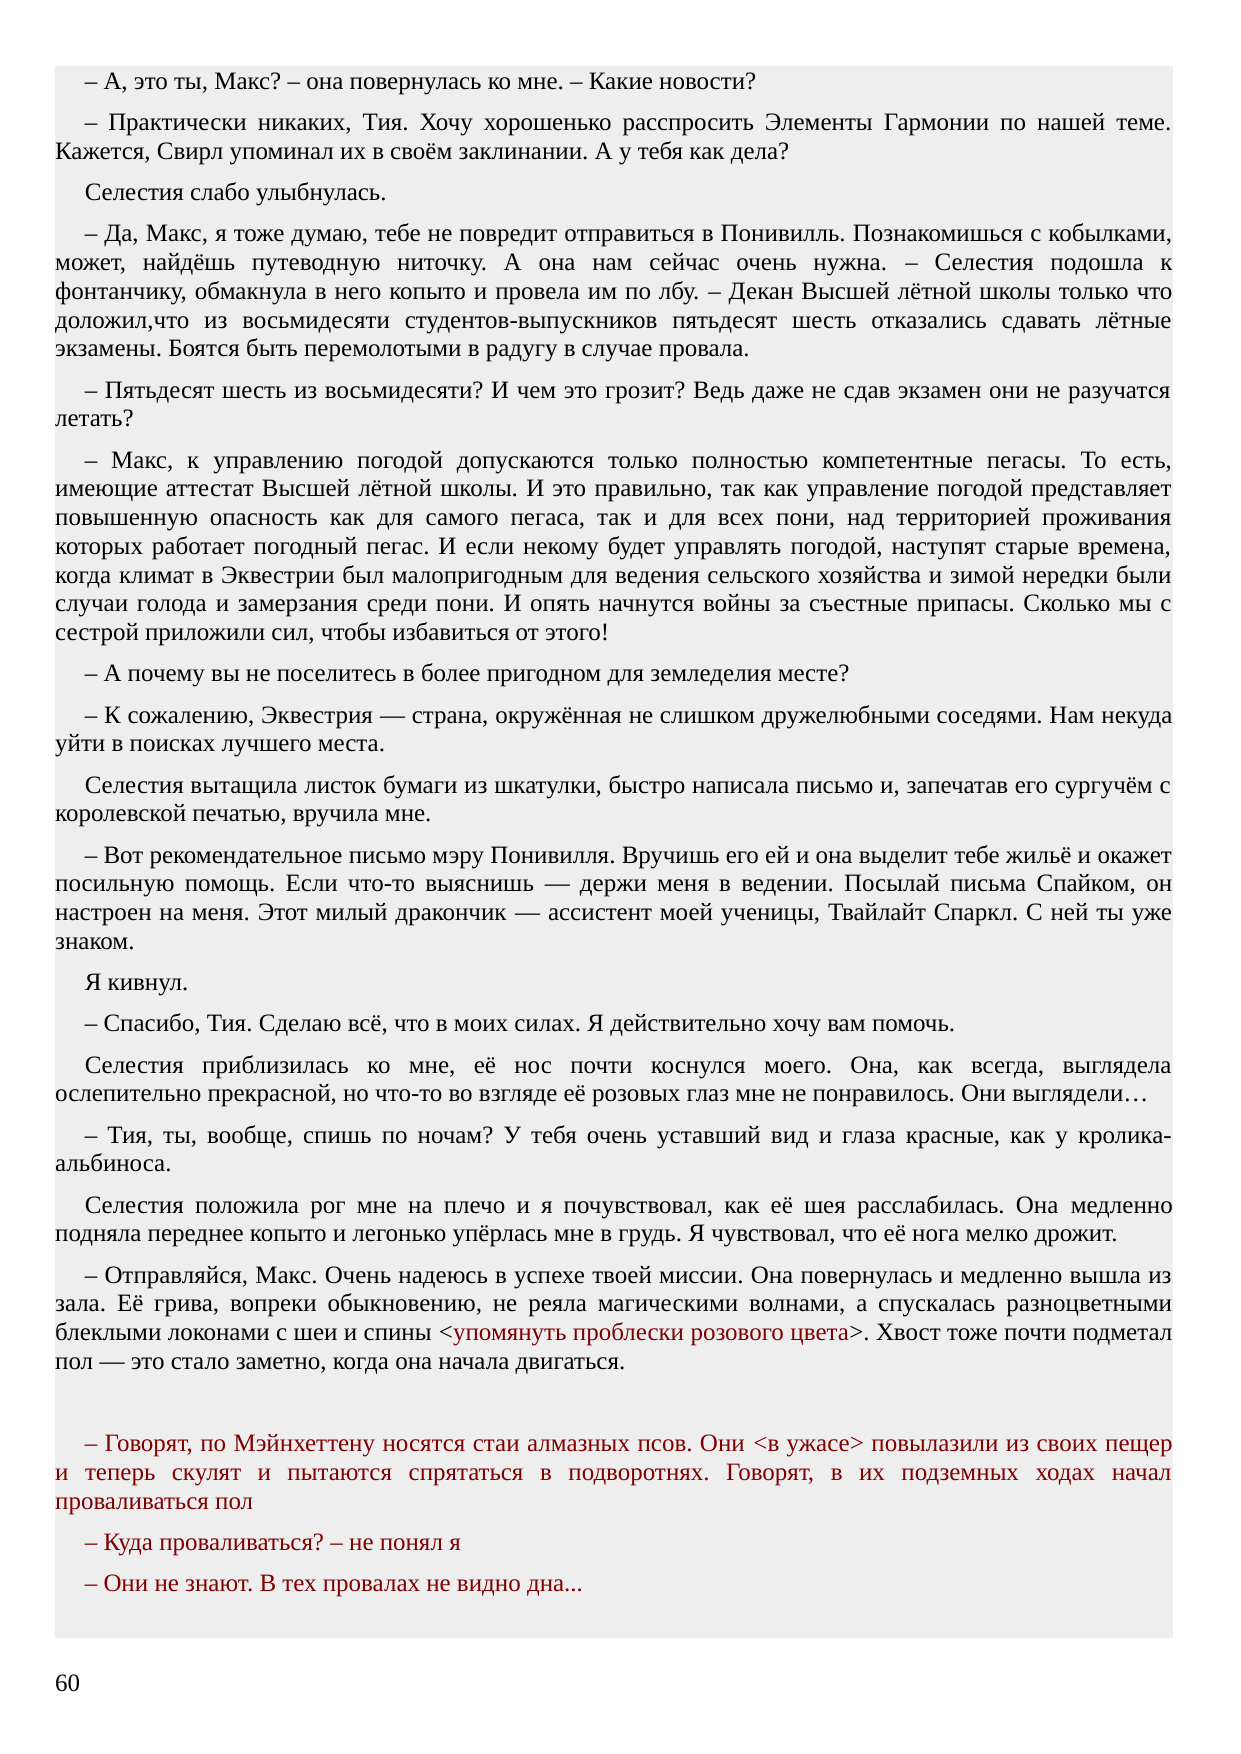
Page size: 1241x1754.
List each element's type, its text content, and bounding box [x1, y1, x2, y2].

text Селестия положила рог мне на плечо и я почувствовал, как её шея расслабилась. Она медленно подняла переднее копыто и легонько упёрлась мне в грудь. Я чувствовал, что её нога мелко дрожит. [55, 1190, 1173, 1247]
text – Они не знают. В тех провалах не видно дна... [55, 1568, 1173, 1597]
text – Практически никаких, Тия. Хочу хорошенько расспросить Элементы Гармонии по нашей теме. Кажется, Свирл упоминал их в своём заклинании. А у тебя как дела? [55, 107, 1173, 165]
text Я кивнул. [55, 967, 1173, 996]
text – Спасибо, Тия. Сделаю всё, что в моих силах. Я действительно хочу вам помочь. [55, 1008, 1173, 1037]
text – Пятьдесят шесть из восьмидесяти? И чем это грозит? Ведь даже не сдав экзамен они не разучатся летать? [55, 375, 1173, 432]
text – Да, Макс, я тоже думаю, тебе не повредит отправиться в Понивилль. Познакомишься с кобылками, может, найдёшь путеводную ниточку. А она нам сейчас очень нужна. – Селестия подошла к фонтанчику, обмакнула в него копыто и провела им по лбу. – Декан Высшей лётной школы только что доложил,что из восьмидесяти студентов-выпускников пятьдесят шесть отказались сдавать лётные экзамены. Боятся быть перемолотыми в радугу в случае провала. [55, 218, 1173, 362]
text Селестия слабо улыбнулась. [55, 177, 1173, 206]
text – Отправляйся, Макс. Очень надеюсь в успехе твоей миссии. Она повернулась и медленно вышла из зала. Её грива, вопреки обыкновению, не реяла магическими волнами, а спускалась разноцветными блеклыми локонами с шеи и спины <упомянуть проблески розового цвета>. Хвост тоже почти подметал пол — это стало заметно, когда она начала двигаться. [55, 1260, 1173, 1375]
text – Макс, к управлению погодой допускаются только полностью компетентные пегасы. То есть, имеющие аттестат Высшей лётной школы. И это правильно, так как управление погодой представляет повышенную опасность как для самого пегаса, так и для всех пони, над территорией проживания которых работает погодный пегас. И если некому будет управлять погодой, наступят старые времена, когда климат в Эквестрии был малопригодным для ведения сельского хозяйства и зимой нередки были случаи голода и замерзания среди пони. И опять начнутся войны за съестные припасы. Сколько мы с сестрой приложили сил, чтобы избавиться от этого! [55, 445, 1173, 646]
text – Говорят, по Мэйнхеттену носятся стаи алмазных псов. Они <в ужасе> повылазили из своих пещер и теперь скулят и пытаются спрятаться в подворотнях. Говорят, в их подземных ходах начал проваливаться пол [55, 1428, 1173, 1515]
text – К сожалению, Эквестрия — страна, окружённая не слишком дружелюбными соседями. Нам некуда уйти в поисках лучшего места. [55, 700, 1173, 757]
text – Куда проваливаться? – не понял я [55, 1527, 1173, 1556]
text – Вот рекомендательное письмо мэру Понивилля. Вручишь его ей и она выделит тебе жильё и окажет посильную помощь. Если что-то выяснишь — держи меня в ведении. Посылай письма Спайком, он настроен на меня. Этот милый дракончик — ассистент моей ученицы, Твайлайт Спаркл. С ней ты уже знаком. [55, 840, 1173, 955]
text – А почему вы не поселитесь в более пригодном для земледелия месте? [55, 658, 1173, 687]
text – Тия, ты, вообще, спишь по ночам? У тебя очень уставший вид и глаза красные, как у кролика-альбиноса. [55, 1120, 1173, 1177]
text – А, это ты, Макс? – она повернулась ко мне. – Какие новости? [55, 66, 1173, 95]
text Селестия вытащила листок бумаги из шкатулки, быстро написала письмо и, запечатав его сургучём с королевской печатью, вручила мне. [55, 770, 1173, 827]
text Селестия приблизилась ко мне, её нос почти коснулся моего. Она, как всегда, выглядела ослепительно прекрасной, но что-то во взгляде её розовых глаз мне не понравилось. Они выглядели… [55, 1050, 1173, 1107]
